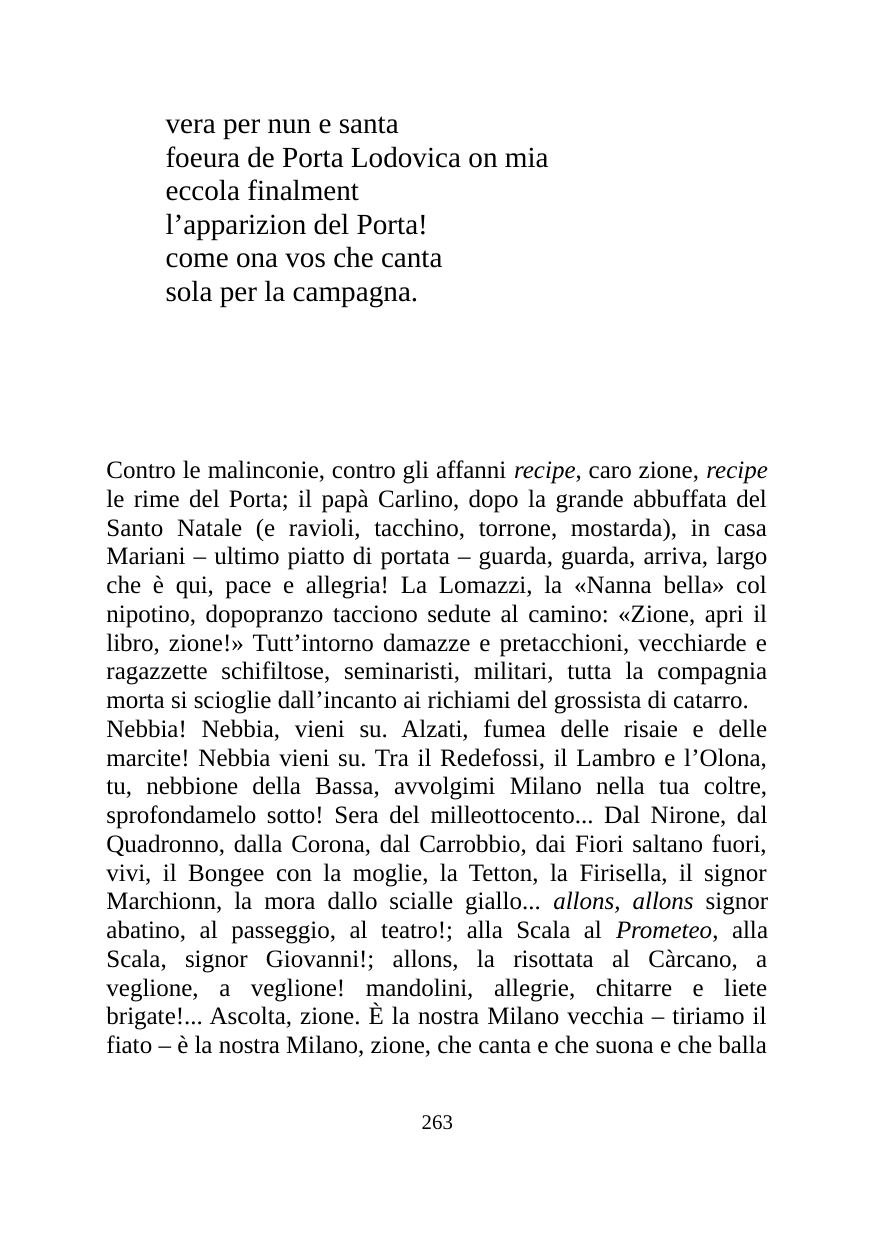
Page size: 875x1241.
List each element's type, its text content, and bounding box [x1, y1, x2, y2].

text Nebbia! Nebbia, vieni su. Alzati, fumea delle risaie e delle marcite! Nebbia vieni su. Tra il Redefossi, il Lambro e l’Olona, tu, nebbione della Bassa, avvolgimi Milano nella tua coltre, sprofondamelo sotto! Sera del milleottocento... Dal Nirone, dal Quadronno, dalla Corona, dal Carrobbio, dai Fiori saltano fuori, vivi, il Bongee con la moglie, la Tetton, la Firisella, il signor Marchionn, la mora dallo scialle giallo... allons, allons signor abatino, al passeggio, al teatro!; alla Scala al Prometeo, alla Scala, signor Giovanni!; allons, la risottata al Càrcano, a veglione, a veglione! mandolini, allegrie, chitarre e liete brigate!... Ascolta, zione. È la nostra Milano vecchia – tiriamo il fiato – è la nostra Milano, zione, che canta e che suona e che balla [106, 714, 768, 1059]
text vera per nun e santa foeura de Porta Lodovica on mia eccola finalment l’apparizion del Porta! come ona vos che canta sola per la campagna. [165, 106, 768, 307]
text Contro le malinconie, contro gli affanni recipe, caro zione, recipe le rime del Porta; il papà Carlino, dopo la grande abbuffata del Santo Natale (e ravioli, tacchino, torrone, mostarda), in casa Mariani – ultimo piatto di portata – guarda, guarda, arriva, largo che è qui, pace e allegria! La Lomazzi, la «Nanna bella» col nipotino, dopopranzo tacciono sedute al camino: «Zione, apri il libro, zione!» Tutt’intorno damazze e pretacchioni, vecchiarde e ragazzette schifiltose, seminaristi, militari, tutta la compagnia morta si scioglie dall’incanto ai richiami del grossista di catarro. [106, 455, 768, 714]
